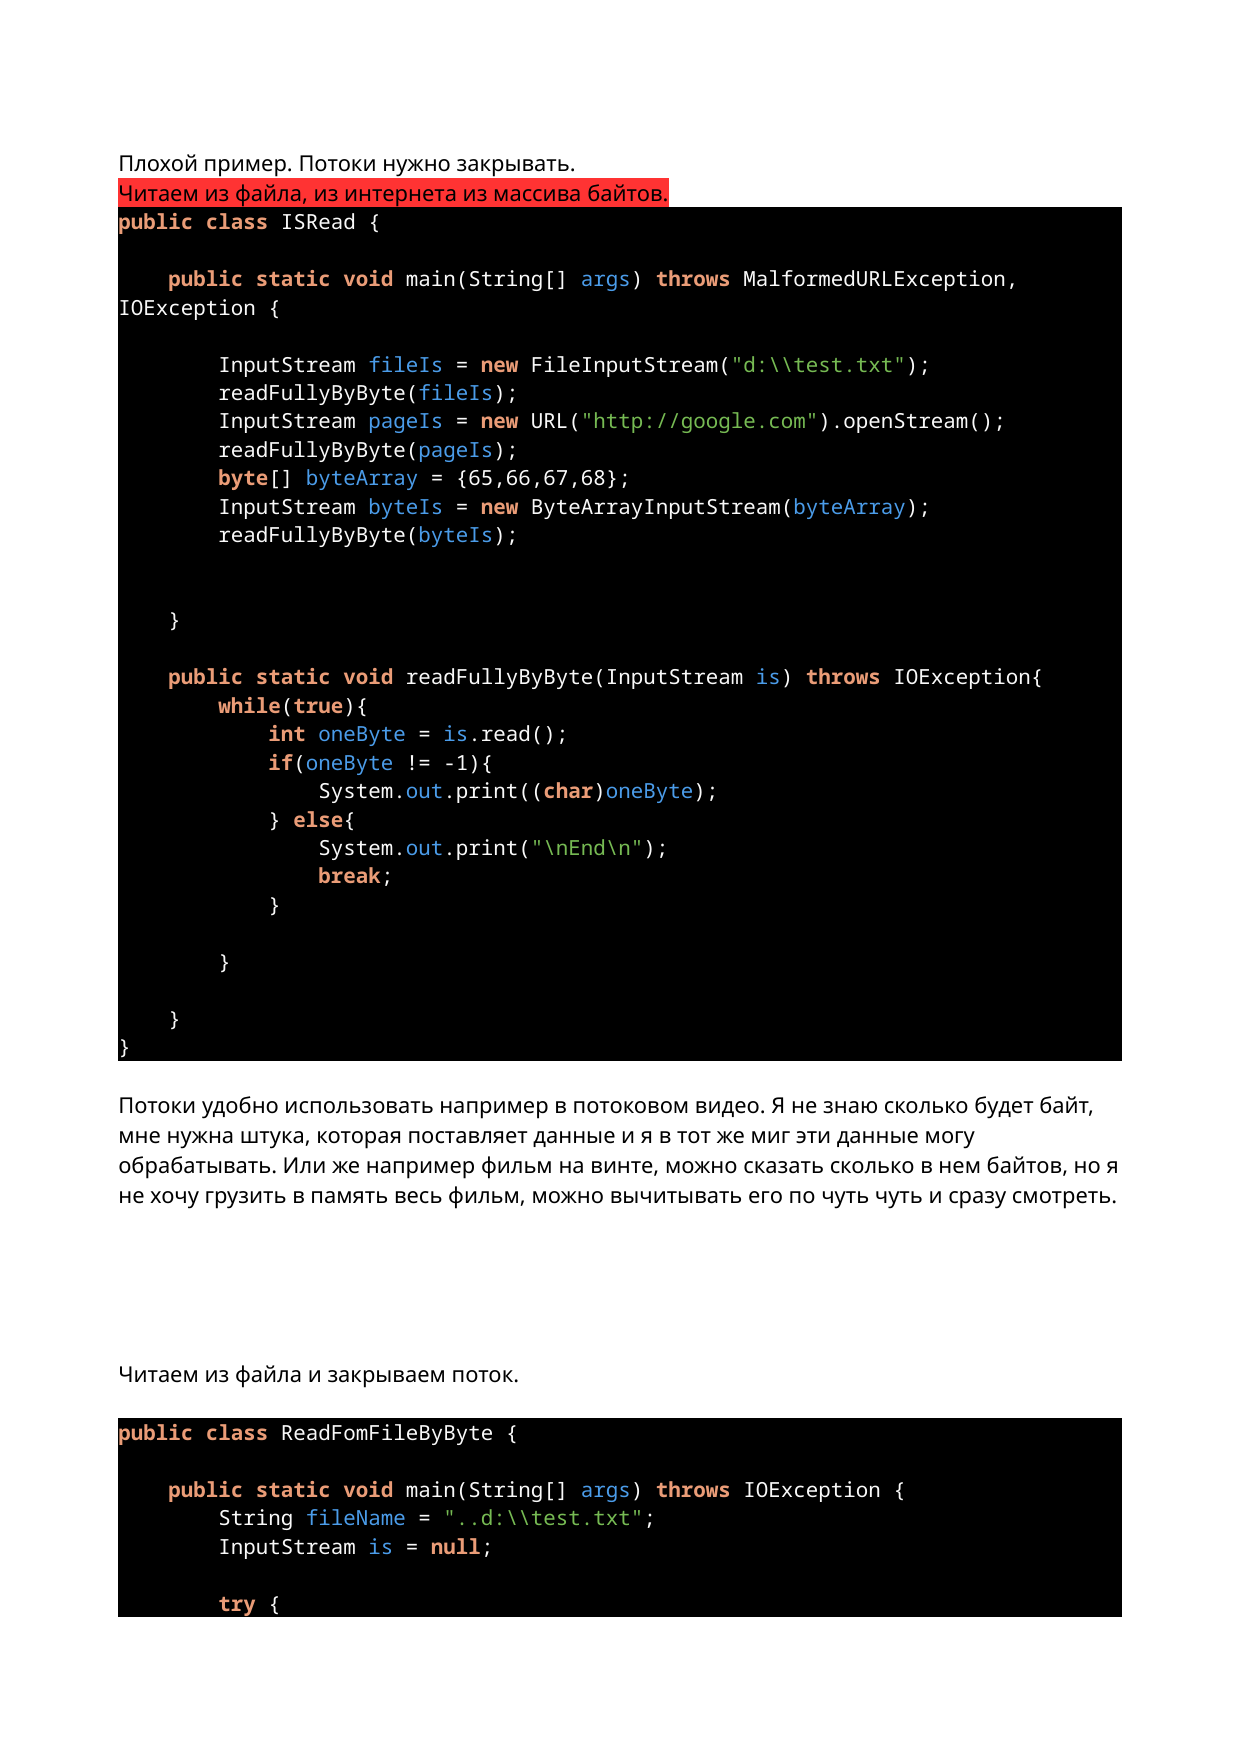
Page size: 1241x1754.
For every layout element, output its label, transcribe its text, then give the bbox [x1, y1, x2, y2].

text public static void readFullyByByte(InputStream is) throws IOException{ [118, 662, 1122, 691]
text readFullyByByte(byteIs); [118, 520, 1122, 549]
text } [118, 890, 1122, 918]
text Потоки удобно использовать например в потоковом видео. Я не знаю сколько будет байт, мне нужна штука, которая поставляет данные и я в тот же миг эти данные могу обрабатывать. Или же например фильм на винте, можно сказать сколько в нем байтов, но я не хочу грузить в память весь фильм, можно вычитывать его по чуть чуть и сразу смотреть. [118, 1090, 1122, 1209]
text break; [118, 862, 1122, 890]
text InputStream fileIs = new FileInputStream("d:\\test.txt"); [118, 350, 1122, 378]
text int oneByte = is.read(); [118, 719, 1122, 748]
text System.out.print((char)oneByte); [118, 776, 1122, 805]
text System.out.print("\nEnd\n"); [118, 833, 1122, 862]
text InputStream pageIs = new URL("http://google.com").openStream(); [118, 407, 1122, 435]
text InputStream is = null; [118, 1532, 1122, 1560]
text public class ISRead { [118, 207, 1122, 236]
text readFullyByByte(fileIs); [118, 378, 1122, 407]
text byte[] byteArray = {65,66,67,68}; [118, 463, 1122, 492]
text } [118, 947, 1122, 975]
text } [118, 1032, 1122, 1061]
text } [118, 1004, 1122, 1032]
text while(true){ [118, 691, 1122, 719]
text InputStream byteIs = new ByteArrayInputStream(byteArray); [118, 492, 1122, 520]
text } [118, 606, 1122, 634]
text public class ReadFomFileByByte { [118, 1418, 1122, 1447]
text String fileName = "..d:\\test.txt"; [118, 1503, 1122, 1532]
text Читаем из файла, из интернета из массива байтов. [118, 178, 1122, 207]
text public static void main(String[] args) throws MalformedURLException, IOException { [118, 264, 1122, 321]
text try { [118, 1589, 1122, 1617]
text Плохой пример. Потоки нужно закрывать. [118, 148, 1122, 178]
text Читаем из файла и закрываем поток. [118, 1358, 1122, 1388]
text readFullyByByte(pageIs); [118, 435, 1122, 463]
text if(oneByte != -1){ [118, 748, 1122, 776]
text } else{ [118, 805, 1122, 833]
text public static void main(String[] args) throws IOException { [118, 1475, 1122, 1503]
